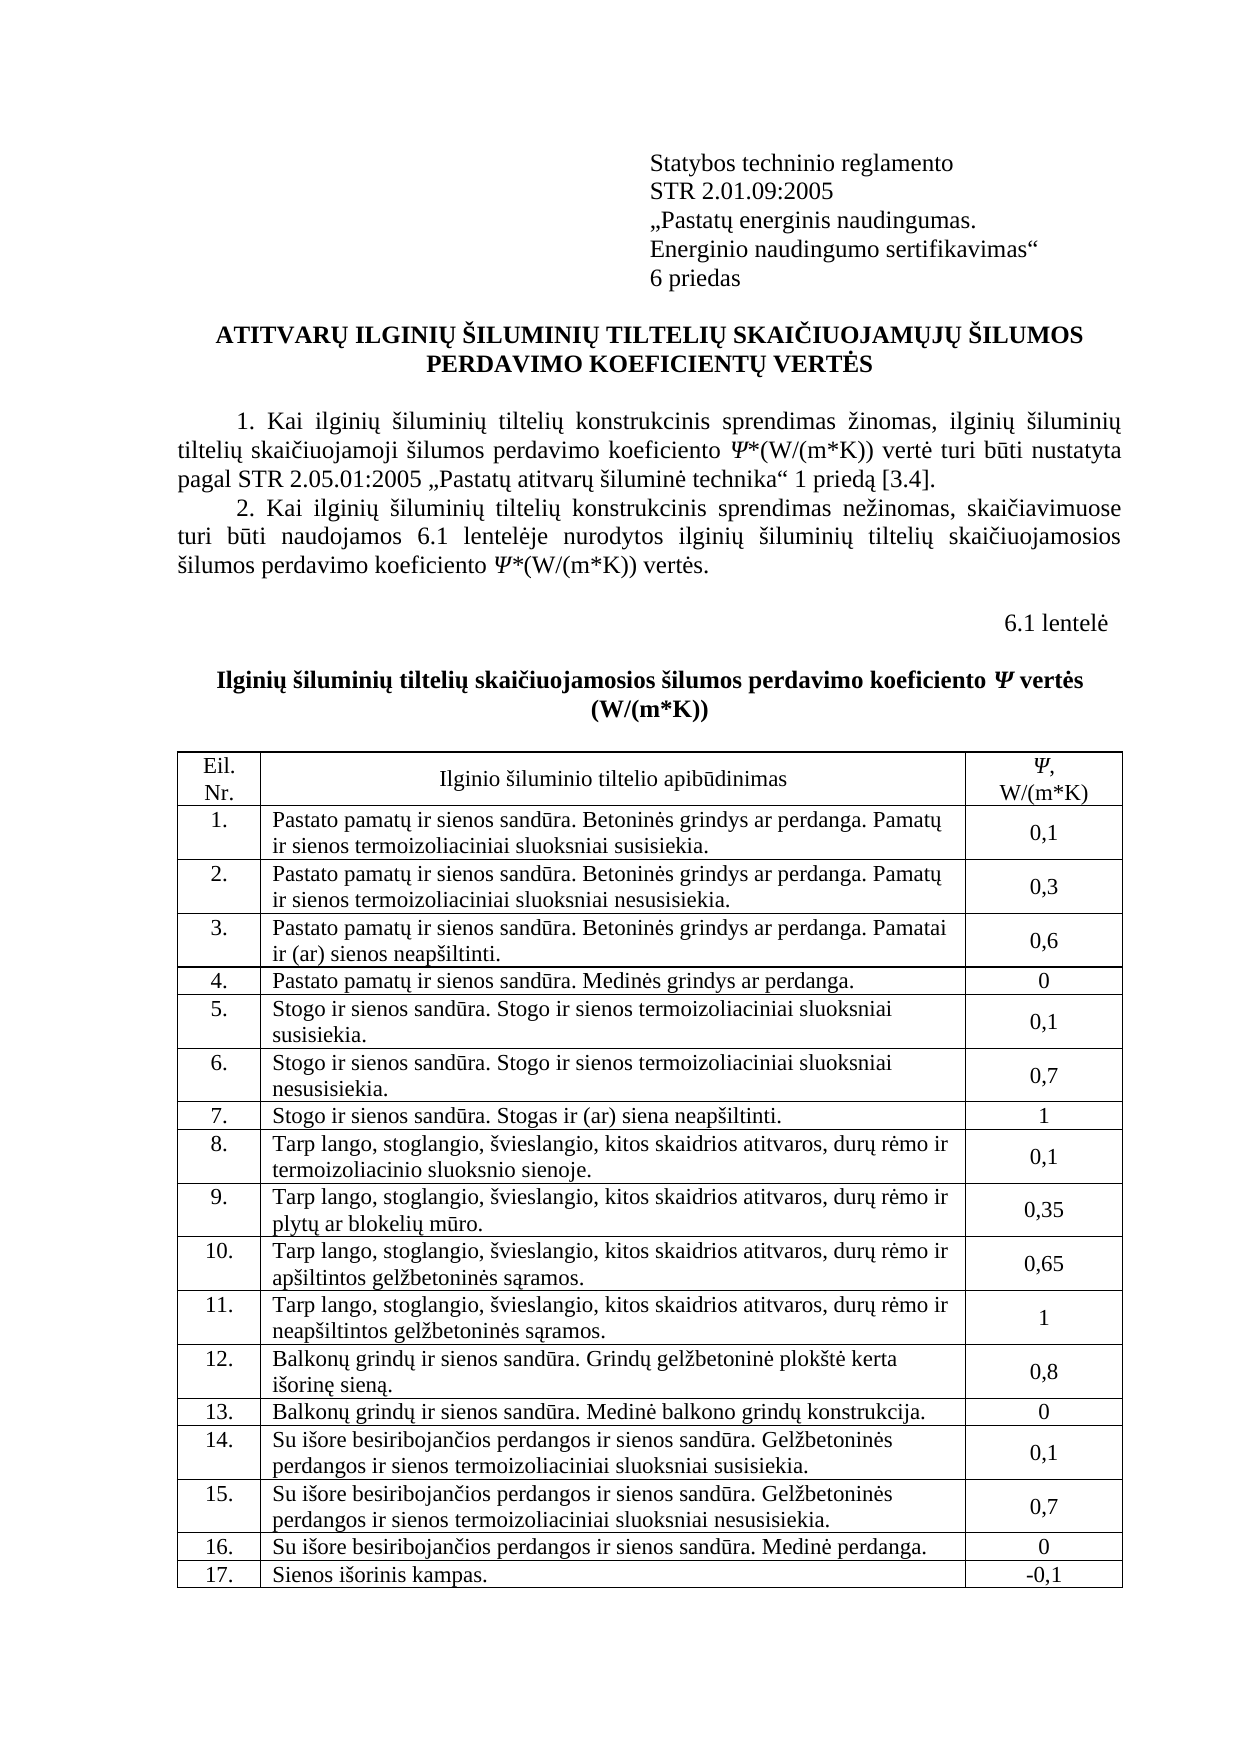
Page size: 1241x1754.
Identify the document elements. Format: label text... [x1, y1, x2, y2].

table_cell Pastato pamatų ir sienos sandūra. Betoninės grindys ar perdanga. Pamatai ir (ar) sienos neapšiltinti. [261, 914, 965, 966]
table_cell Sienos išorinis kampas. [261, 1561, 965, 1587]
table_header Eil. Nr. [178, 753, 260, 805]
table_cell Stogo ir sienos sandūra. Stogo ir sienos termoizoliaciniai sluoksniai nesusisiekia. [261, 1049, 965, 1101]
table_cell Tarp lango, stoglangio, švieslangio, kitos skaidrios atitvaros, durų rėmo ir apšiltintos gelžbetoninės sąramos. [261, 1237, 965, 1290]
table_cell 1. [178, 806, 260, 859]
table_cell 0,1 [966, 806, 1122, 859]
text STR 2.01.09:2005 [649, 176, 1122, 205]
table_cell Tarp lango, stoglangio, švieslangio, kitos skaidrios atitvaros, durų rėmo ir termoizoliacinio sluoksnio sienoje. [261, 1130, 965, 1182]
table_cell 17. [178, 1561, 260, 1587]
table_cell 0,7 [966, 1049, 1122, 1101]
table_cell 0,1 [966, 995, 1122, 1047]
table_cell 1 [966, 1291, 1122, 1344]
table_cell 12. [178, 1345, 260, 1397]
text Ilginių šiluminių tiltelių skaičiuojamosios šilumos perdavimo koeficiento PSIΨ vertės (W/(m*K)) [177, 665, 1122, 723]
table_cell Su išore besiribojančios perdangos ir sienos sandūra. Gelžbetoninės perdangos ir sienos termoizoliaciniai sluoksniai nesusisiekia. [261, 1480, 965, 1532]
table_cell Stogo ir sienos sandūra. Stogas ir (ar) siena neapšiltinti. [261, 1102, 965, 1129]
table_cell -0,1 [966, 1561, 1122, 1587]
table_cell 0 [966, 1399, 1122, 1425]
text 6.1 lentelė [177, 608, 1122, 636]
text atitvarų ilginių šiluminių tiltelių skaičiuojamųjų šilumos perdavimo koeficientų vertės [177, 320, 1122, 378]
table_cell Pastato pamatų ir sienos sandūra. Medinės grindys ar perdanga. [261, 968, 965, 994]
text Energinio naudingumo sertifikavimas“ [649, 234, 1122, 263]
table_cell Pastato pamatų ir sienos sandūra. Betoninės grindys ar perdanga. Pamatų ir sienos termoizoliaciniai sluoksniai nesusisiekia. [261, 860, 965, 913]
text 6 priedas [649, 263, 1122, 291]
table_cell 0,35 [966, 1184, 1122, 1236]
table_cell Pastato pamatų ir sienos sandūra. Betoninės grindys ar perdanga. Pamatų ir sienos termoizoliaciniai sluoksniai susisiekia. [261, 806, 965, 859]
table_cell Su išore besiribojančios perdangos ir sienos sandūra. Medinė perdanga. [261, 1533, 965, 1560]
table_cell 0,7 [966, 1480, 1122, 1532]
table_cell 3. [178, 914, 260, 966]
table_cell 5. [178, 995, 260, 1047]
table_cell 7. [178, 1102, 260, 1129]
text Statybos techninio reglamento [649, 148, 1122, 176]
table_cell Tarp lango, stoglangio, švieslangio, kitos skaidrios atitvaros, durų rėmo ir neapšiltintos gelžbetoninės sąramos. [261, 1291, 965, 1344]
table_cell 0,65 [966, 1237, 1122, 1290]
table_cell 0,3 [966, 860, 1122, 913]
table_cell 16. [178, 1533, 260, 1560]
table_cell Tarp lango, stoglangio, švieslangio, kitos skaidrios atitvaros, durų rėmo ir plytų ar blokelių mūro. [261, 1184, 965, 1236]
table_cell 0,8 [966, 1345, 1122, 1397]
table_cell 2. [178, 860, 260, 913]
table_cell 8. [178, 1130, 260, 1182]
table_cell 1 [966, 1102, 1122, 1129]
table_cell 0,6 [966, 914, 1122, 966]
table_cell 15. [178, 1480, 260, 1532]
table_cell Su išore besiribojančios perdangos ir sienos sandūra. Gelžbetoninės perdangos ir sienos termoizoliaciniai sluoksniai susisiekia. [261, 1426, 965, 1478]
table_cell 0,1 [966, 1130, 1122, 1182]
table_cell 0 [966, 968, 1122, 994]
text 1. Kai ilginių šiluminių tiltelių konstrukcinis sprendimas žinomas, ilginių šiluminių tiltelių skaičiuojamoji šilumos perdavimo koeficiento PSIΨ*(W/(m*K)) vertė turi būti nustatyta pagal STR 2.05.01:2005 „Pastatų atitvarų šiluminė technika“ 1 priedą [3.4]. [177, 406, 1122, 493]
table_header PSIΨ, W/(m*K) [966, 753, 1122, 805]
table_cell 14. [178, 1426, 260, 1478]
table_cell 6. [178, 1049, 260, 1101]
table_cell Balkonų grindų ir sienos sandūra. Medinė balkono grindų konstrukcija. [261, 1399, 965, 1425]
text „Pastatų energinis naudingumas. [649, 205, 1122, 234]
table_header Ilginio šiluminio tiltelio apibūdinimas [261, 753, 965, 805]
table_cell 4. [178, 968, 260, 994]
table_cell 13. [178, 1399, 260, 1425]
table_cell Stogo ir sienos sandūra. Stogo ir sienos termoizoliaciniai sluoksniai susisiekia. [261, 995, 965, 1047]
table_cell Balkonų grindų ir sienos sandūra. Grindų gelžbetoninė plokštė kerta išorinę sieną. [261, 1345, 965, 1397]
table_cell 0,1 [966, 1426, 1122, 1478]
table_cell 9. [178, 1184, 260, 1236]
table_cell 10. [178, 1237, 260, 1290]
table_cell 0 [966, 1533, 1122, 1560]
text 2. Kai ilginių šiluminių tiltelių konstrukcinis sprendimas nežinomas, skaičiavimuose turi būti naudojamos 6.1 lentelėje nurodytos ilginių šiluminių tiltelių skaičiuojamosios šilumos perdavimo koeficiento PSIΨ*(W/(m*K)) vertės. [177, 493, 1122, 579]
table_cell 11. [178, 1291, 260, 1344]
